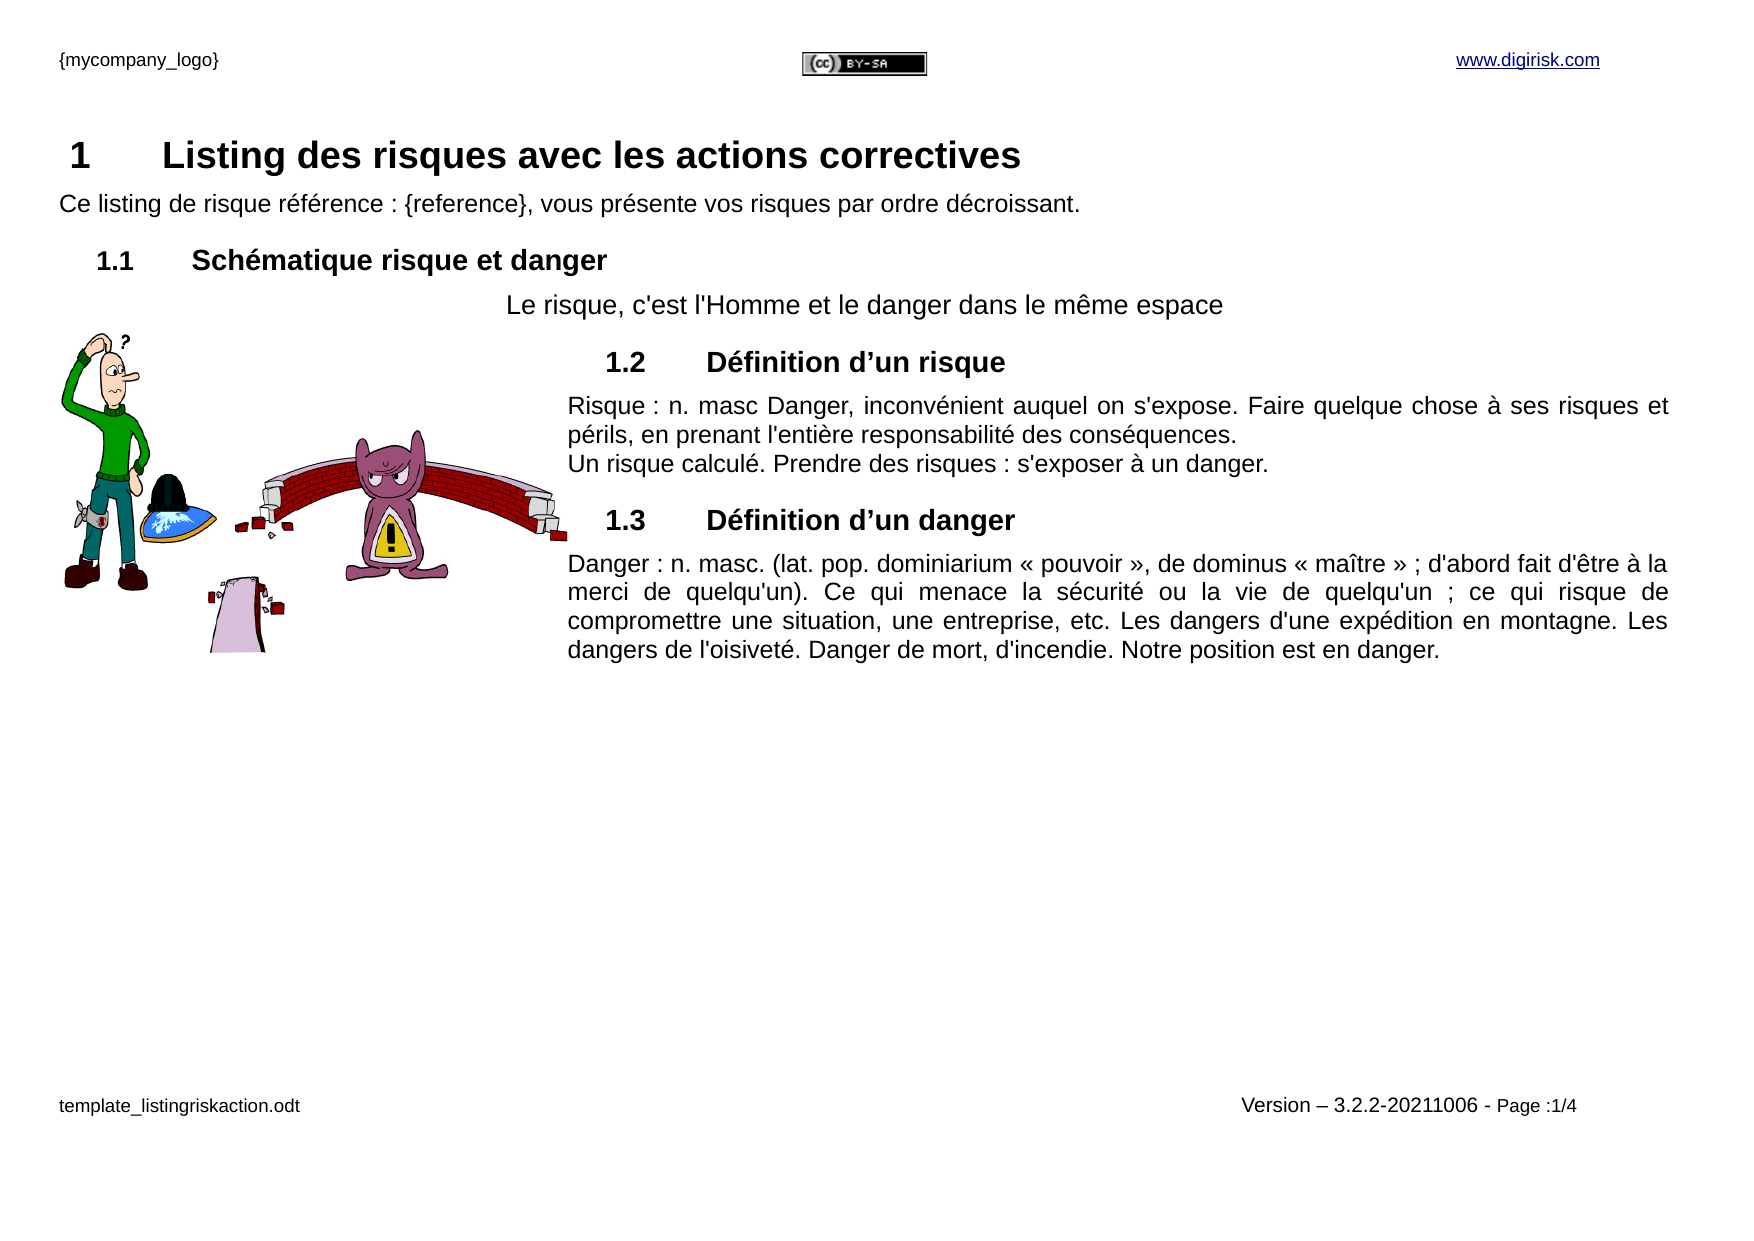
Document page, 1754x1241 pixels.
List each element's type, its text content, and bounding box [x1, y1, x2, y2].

subtitle Listing des risques avec les actions correctives [59, 133, 1671, 177]
subtitle Définition d’un danger [568, 503, 1671, 536]
text Risque : n. masc Danger, inconvénient auquel on s'expose. Faire quelque chose à ses risques et périls, en prenant l'entière responsabilité des conséquences. [568, 391, 1671, 449]
subtitle Schématique risque et danger [88, 243, 1671, 277]
subtitle Définition d’un risque [568, 345, 1671, 379]
text Un risque calculé. Prendre des risques : s'exposer à un danger. [568, 449, 1671, 478]
text Ce listing de risque référence : {reference}, vous présente vos risques par ordre décroissant. [59, 189, 1671, 218]
text Danger : n. masc. (lat. pop. dominiarium « pouvoir », de dominus « maître » ; d'abord fait d'être à la merci de quelqu'un). Ce qui menace la sécurité ou la vie de quelqu'un ; ce qui risque de compromettre une situation, une entreprise, etc. Les dangers d'une expédition en montagne. Les dangers de l'oisiveté. Danger de mort, d'incendie. Notre position est en danger. [59, 549, 1671, 664]
picture [802, 52, 928, 76]
text Le risque, c'est l'Homme et le danger dans le même espace [59, 289, 1671, 320]
picture [61, 333, 568, 653]
